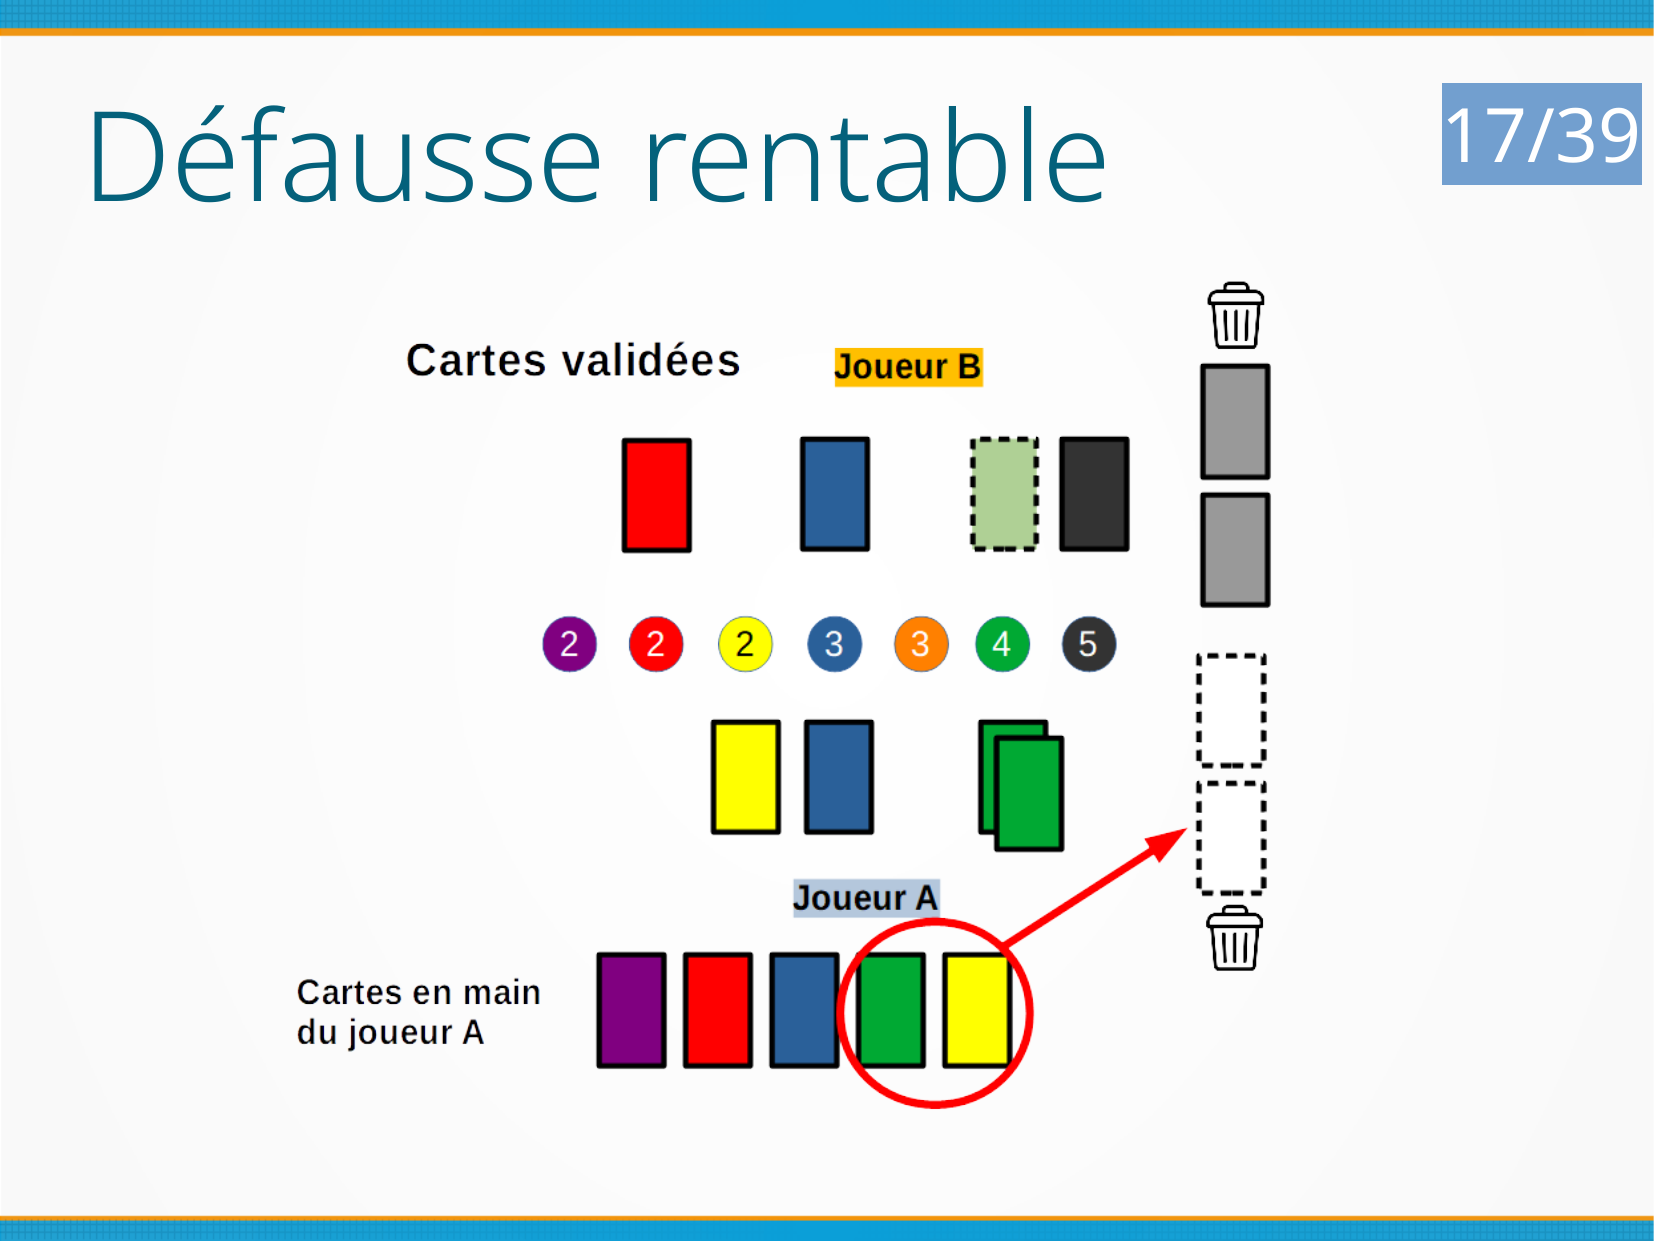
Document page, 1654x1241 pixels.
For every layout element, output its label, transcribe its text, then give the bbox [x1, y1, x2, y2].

title Défausse rentable [82, 49, 1571, 257]
picture [0, 0, 1654, 1241]
